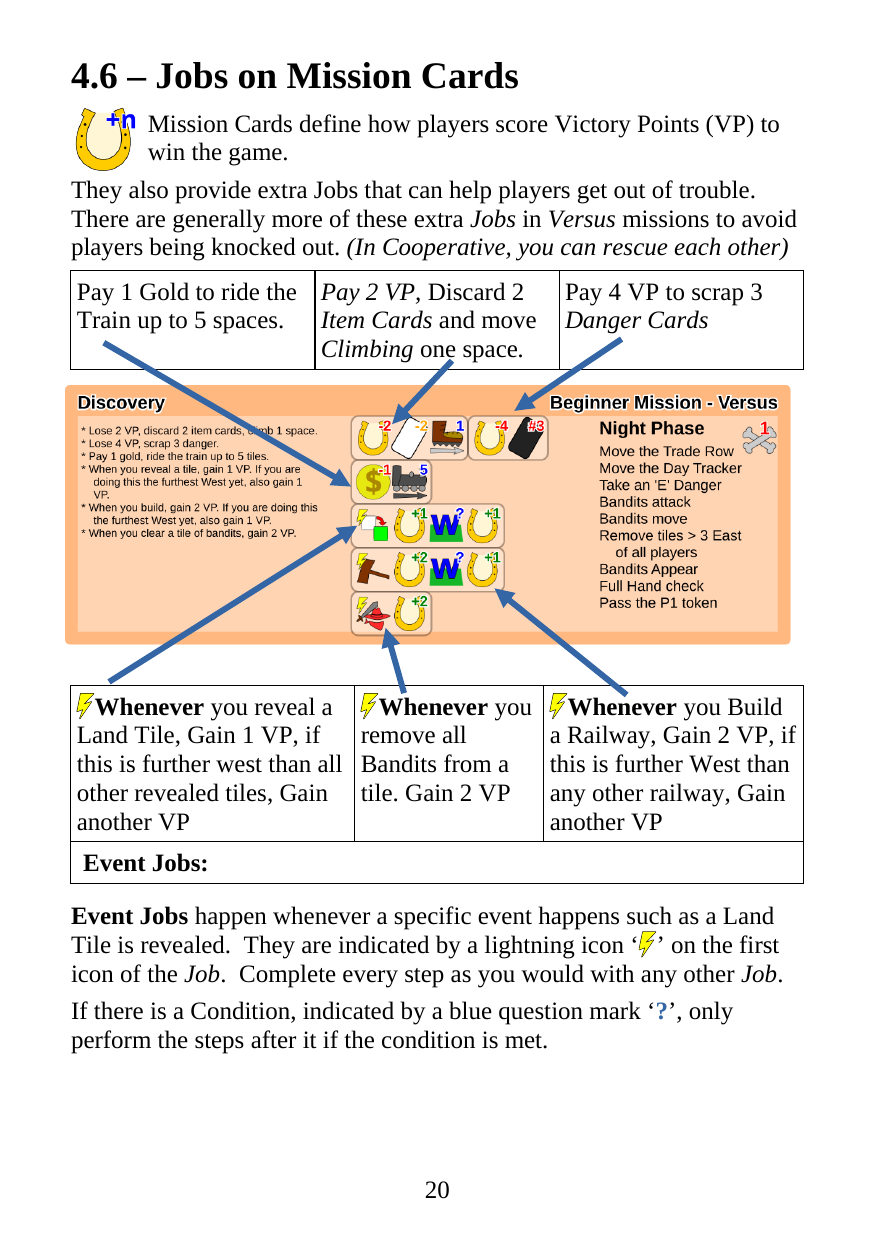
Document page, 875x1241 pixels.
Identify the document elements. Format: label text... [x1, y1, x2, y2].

subtitle 4.6 – Jobs on Mission Cards [71, 53, 803, 96]
text If there is a Condition, indicated by a blue question mark ‘?’, only perform the steps after it if the condition is met. [71, 996, 803, 1054]
text Event Jobs happen whenever a specific event happens such as a Land Tile is revealed. They are indicated by a lightning icon ‘’ on the first icon of the Job. Complete every step as you would with any other Job. [71, 901, 803, 987]
table_header Whenever you remove all Bandits from a tile. Gain 2 VP [355, 686, 543, 841]
table_header Pay 4 VP to scrap 3 Danger Cards [560, 271, 803, 368]
picture [61, 381, 794, 648]
table_header Pay 2 VP, Discard 2 Item Cards and move Climbing one space. [316, 271, 559, 368]
text Mission Cards define how players score Victory Points (VP) to win the game. [136, 109, 803, 166]
table_cell Event Jobs: [71, 842, 803, 882]
picture [70, 106, 136, 172]
text They also provide extra Jobs that can help players get out of trouble. There are generally more of these extra Jobs in Versus missions to avoid players being knocked out. (In Cooperative, you can rescue each other) [71, 175, 803, 261]
table_header Whenever you Build a Railway, Gain 2 VP, if this is further West than any other railway, Gain another VP [544, 686, 803, 841]
table_header Pay 1 Gold to ride the Train up to 5 spaces. [71, 271, 314, 368]
table_header Whenever you reveal a Land Tile, Gain 1 VP, if this is further west than all other revealed tiles, Gain another VP [71, 686, 354, 841]
